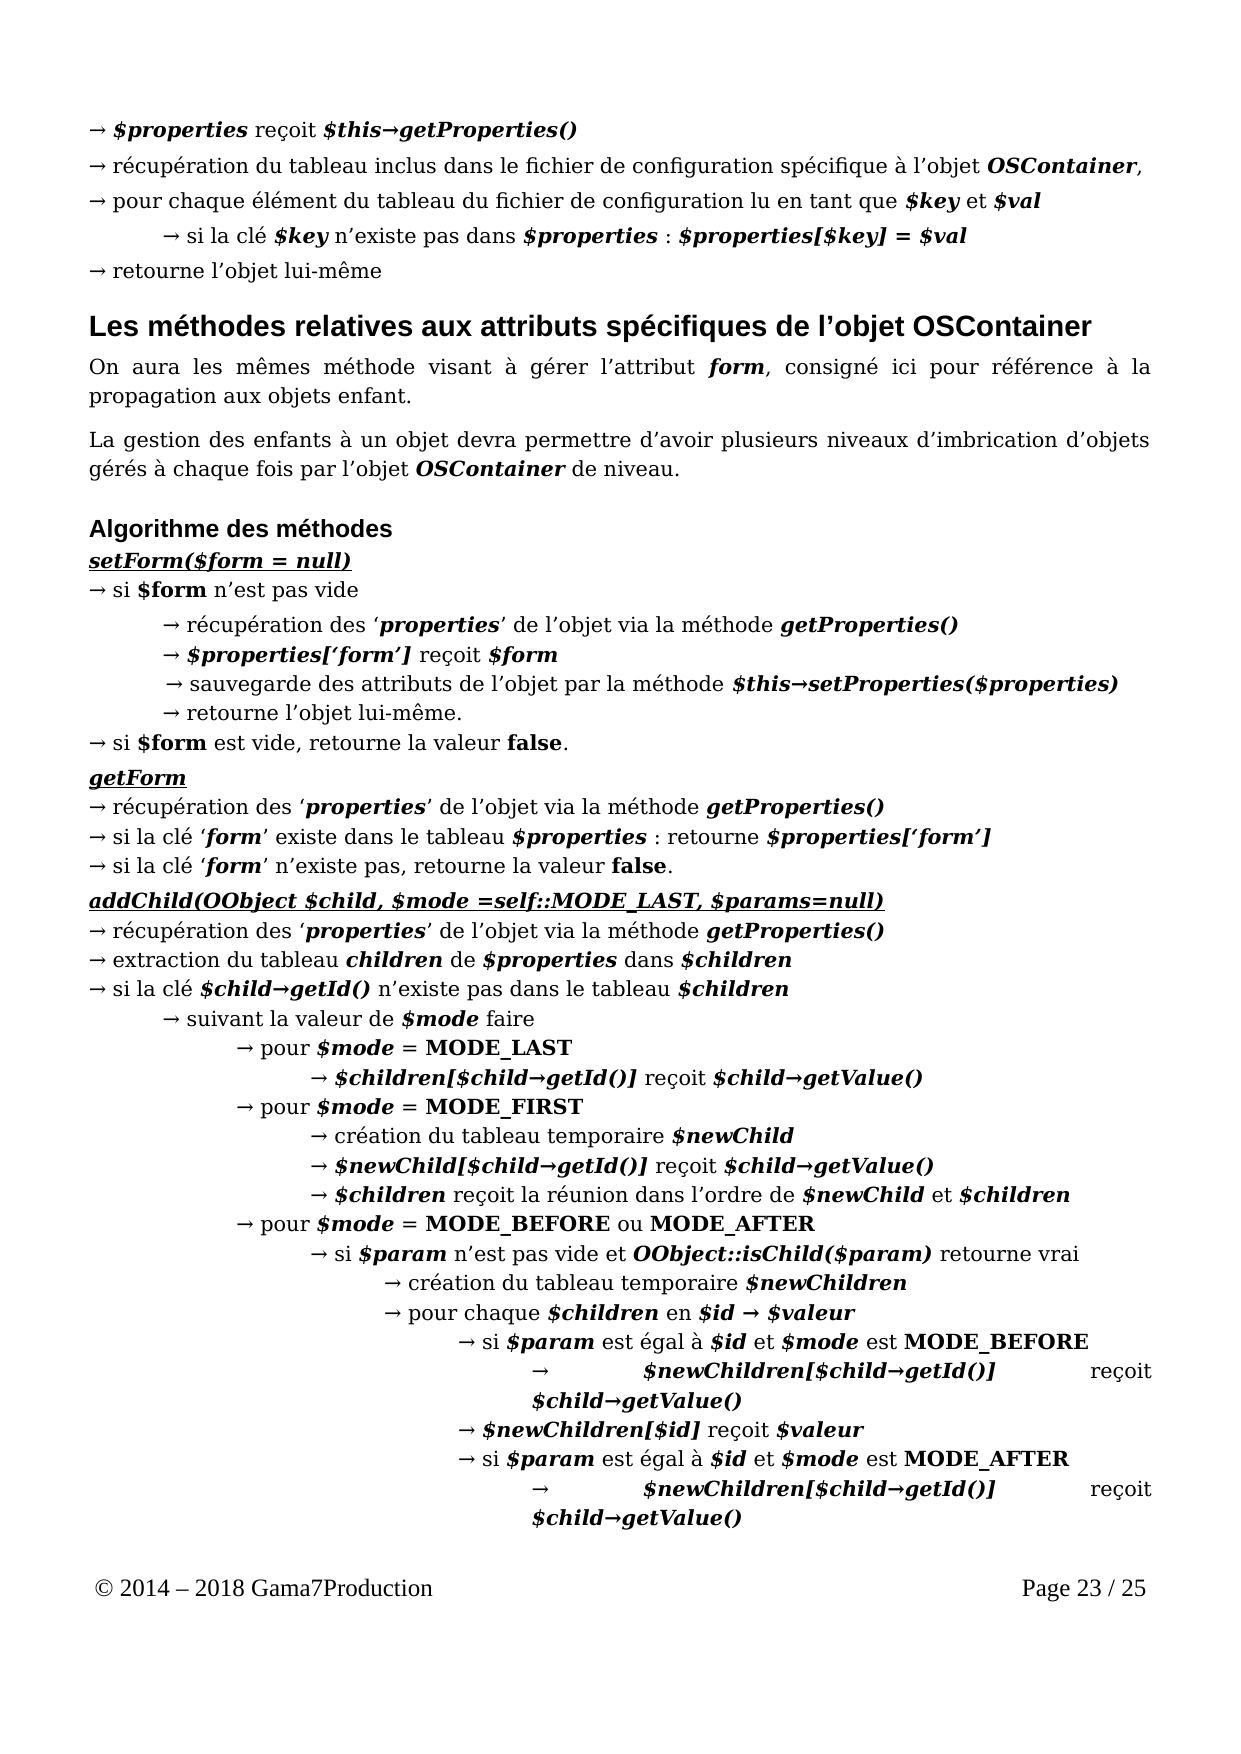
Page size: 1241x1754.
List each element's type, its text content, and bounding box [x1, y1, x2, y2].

text → création du tableau temporaire $newChildren [88, 1271, 1152, 1296]
text → si la clé ‘form’ existe dans le tableau $properties : retourne $properties[‘form’] [88, 824, 1152, 849]
text → $properties reçoit $this→getProperties() [88, 118, 1152, 143]
text → création du tableau temporaire $newChild [88, 1124, 1152, 1149]
subtitle Les méthodes relatives aux attributs spécifiques de l’objet OSContainer [88, 309, 1152, 343]
text getForm [88, 766, 1152, 790]
text → récupération des ‘properties’ de l’objet via la méthode getProperties() [88, 613, 1152, 638]
text → $newChildren[$child→getId()] reçoit $child→getValue() [531, 1359, 1152, 1413]
text → si $param est égal à $id et $mode est MODE_BEFORE [88, 1330, 1152, 1354]
text → récupération du tableau inclus dans le fichier de configuration spécifique à l’objet OSContainer, [88, 153, 1152, 178]
text → $newChildren[$child→getId()] reçoit $child→getValue() [531, 1477, 1152, 1531]
text La gestion des enfants à un objet devra permettre d’avoir plusieurs niveaux d’imbrication d’objets gérés à chaque fois par l’objet OSContainer de niveau. [88, 428, 1152, 482]
text → pour chaque $children en $id → $valeur [88, 1300, 1152, 1325]
text → pour $mode = MODE_FIRST [88, 1095, 1152, 1119]
text → $children reçoit la réunion dans l’ordre de $newChild et $children [88, 1183, 1152, 1207]
text → si $param n’est pas vide et OObject::isChild($param) retourne vrai [88, 1242, 1152, 1266]
text → si la clé $key n’existe pas dans $properties : $properties[$key] = $val [88, 224, 1152, 248]
text addChild(OObject $child, $mode =self::MODE_LAST, $params=null) [88, 889, 1152, 914]
text → suivant la valeur de $mode faire [88, 1007, 1152, 1031]
text → pour $mode = MODE_BEFORE ou MODE_AFTER [88, 1212, 1152, 1237]
text → si la clé $child→getId() n’existe pas dans le tableau $children [88, 977, 1152, 1002]
text → si $form n’est pas vide [88, 578, 1152, 602]
text → retourne l’objet lui-même. [88, 701, 1152, 726]
text → récupération des ‘properties’ de l’objet via la méthode getProperties() [88, 795, 1152, 819]
text → récupération des ‘properties’ de l’objet via la méthode getProperties() [88, 918, 1152, 943]
text → $properties[‘form’] reçoit $form [88, 643, 1152, 667]
text → si $param est égal à $id et $mode est MODE_AFTER [88, 1447, 1152, 1472]
text → si la clé ‘form’ n’existe pas, retourne la valeur false. [88, 854, 1152, 878]
text setForm($form = null) [88, 548, 1152, 573]
text → pour $mode = MODE_LAST [88, 1036, 1152, 1061]
text → si $form est vide, retourne la valeur false. [88, 730, 1152, 755]
text → $children[$child→getId()] reçoit $child→getValue() [88, 1065, 1152, 1090]
text → $newChild[$child→getId()] reçoit $child→getValue() [88, 1153, 1152, 1178]
text → extraction du tableau children de $properties dans $children [88, 948, 1152, 972]
text → sauvegarde des attributs de l’objet par la méthode $this→setProperties($properties) [165, 672, 1152, 696]
text → $newChildren[$id] reçoit $valeur [88, 1418, 1152, 1442]
text On aura les mêmes méthode visant à gérer l’attribut form, consigné ici pour référence à la propagation aux objets enfant. [88, 355, 1152, 409]
text → pour chaque élément du tableau du fichier de configuration lu en tant que $key et $val [88, 189, 1152, 213]
text → retourne l’objet lui-même [88, 259, 1152, 284]
subtitle Algorithme des méthodes [88, 514, 1152, 542]
